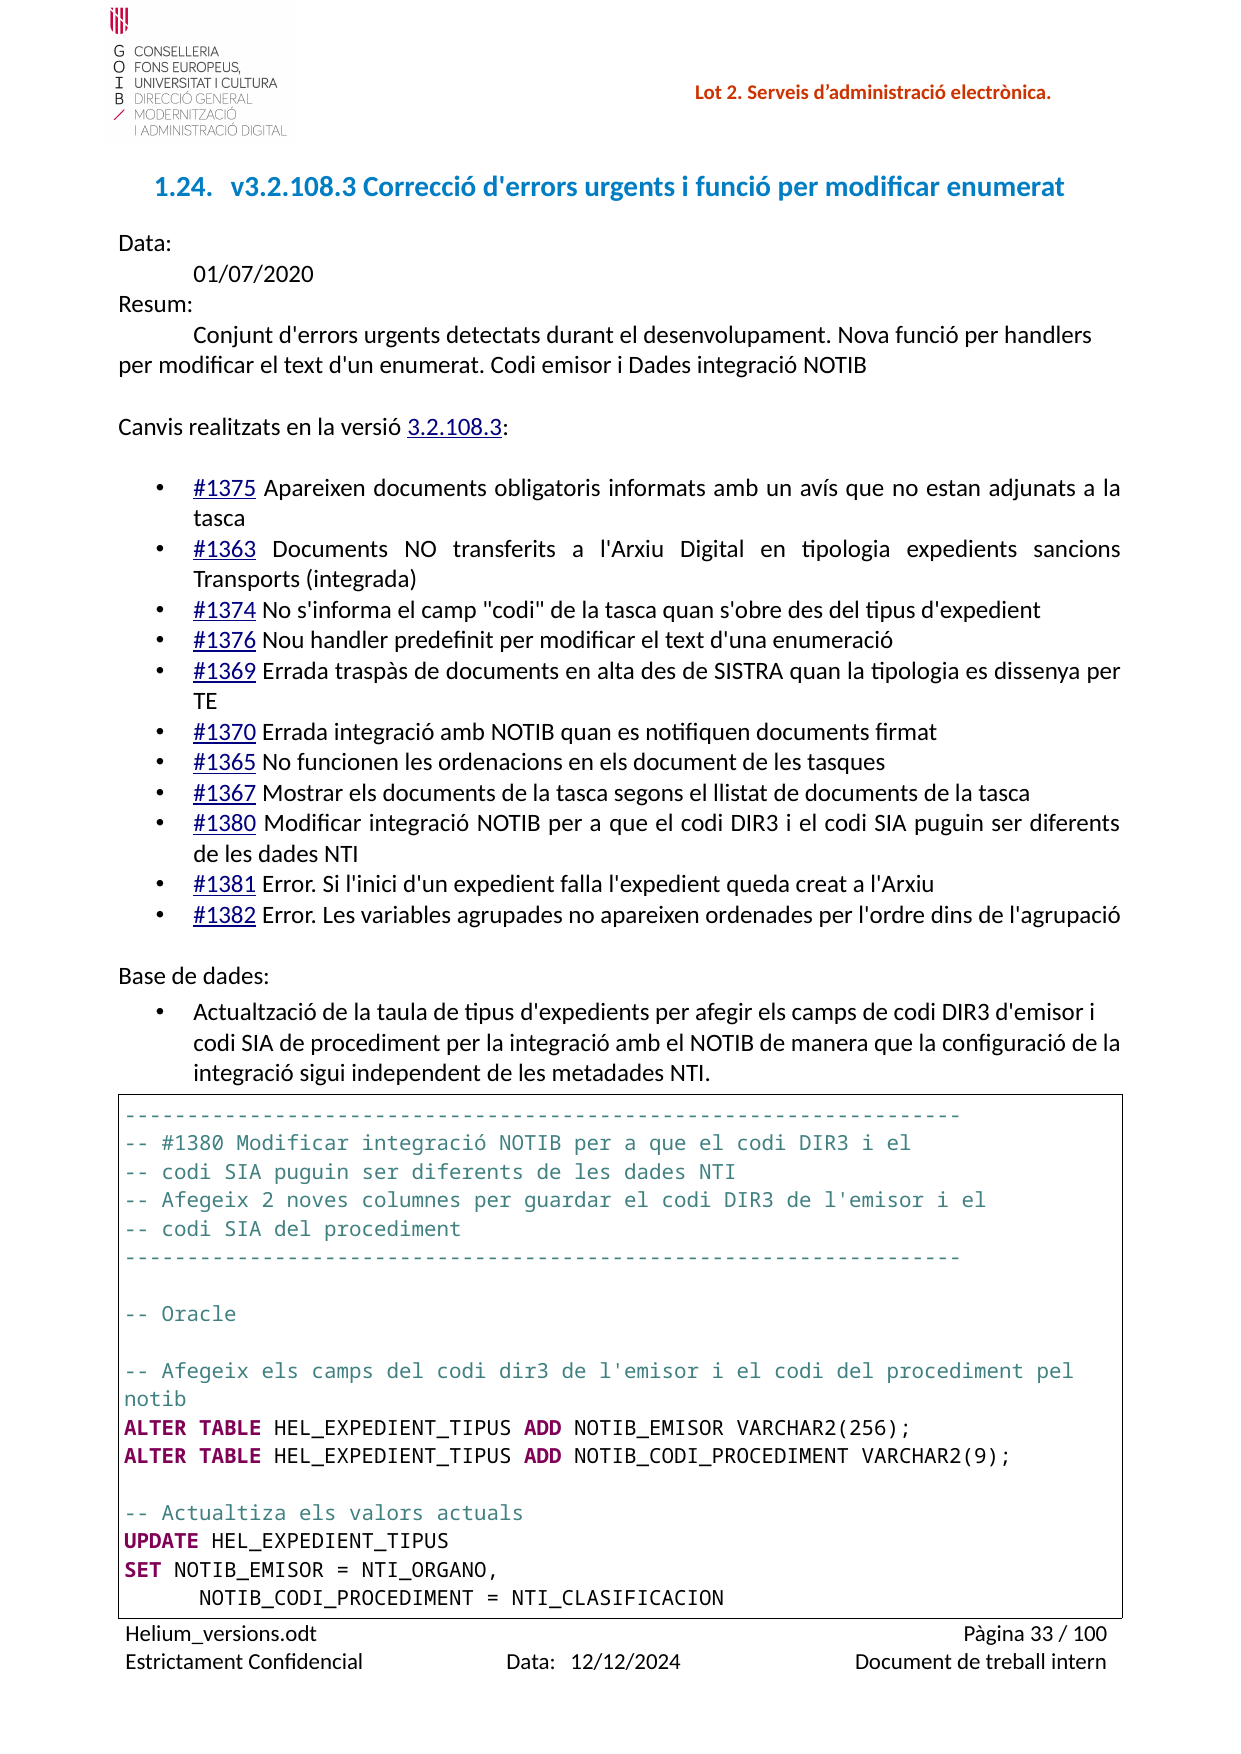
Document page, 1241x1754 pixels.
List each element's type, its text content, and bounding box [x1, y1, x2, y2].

list #1380 Modificar integració NOTIB per a que el codi DIR3 i el codi SIA puguin ser diferents de les dades NTI [156, 807, 1122, 868]
list #1367 Mostrar els documents de la tasca segons el llistat de documents de la tasca [156, 777, 1122, 807]
list #1381 Error. Si l'inici d'un expedient falla l'expedient queda creat a l'Arxiu [156, 868, 1122, 899]
table_header ------------------------------------------------------------------- -- #1380 Modificar integració NOTIB per a que el codi DIR3 i el -- codi SIA puguin ser diferents de les dades NTI -- Afegeix 2 noves columnes per guardar el codi DIR3 de l'emisor i el -- codi SIA del procediment ------------------------------------------------------------------- -- Oracle -- Afegeix els camps del codi dir3 de l'emisor i el codi del procediment pel notib ALTER TABLE HEL_EXPEDIENT_TIPUS ADD NOTIB_EMISOR VARCHAR2(256); ALTER TABLE HEL_EXPEDIENT_TIPUS ADD NOTIB_CODI_PROCEDIMENT VARCHAR2(9); -- Actualtiza els valors actuals UPDATE HEL_EXPEDIENT_TIPUS SET NOTIB_EMISOR = NTI_ORGANO, NOTIB_CODI_PROCEDIMENT = NTI_CLASIFICACION [119, 1095, 1122, 1617]
list #1370 Errada integració amb NOTIB quan es notifiquen documents firmat [156, 716, 1122, 746]
list #1369 Errada traspàs de documents en alta des de SISTRA quan la tipologia es dissenya per TE [156, 655, 1122, 716]
text Conjunt d'errors urgents detectats durant el desenvolupament. Nova funció per handlers per modificar el text d'un enumerat. Codi emisor i Dades integració NOTIB [118, 319, 1122, 380]
list #1363 Documents NO transferits a l'Arxiu Digital en tipologia expedients sancions Transports (integrada) [156, 533, 1122, 594]
list #1374 No s'informa el camp "codi" de la tasca quan s'obre des del tipus d'expedient [156, 594, 1122, 624]
subtitle v3.2.108.3 Correcció d'errors urgents i funció per modificar enumerat [153, 168, 1122, 204]
list #1382 Error. Les variables agrupades no apareixen ordenades per l'ordre dins de l'agrupació [156, 899, 1122, 929]
list Actualtzació de la taula de tipus d'expedients per afegir els camps de codi DIR3 d'emisor i codi SIA de procediment per la integració amb el NOTIB de manera que la configuració de la integració sigui independent de les metadades NTI. [156, 997, 1122, 1088]
list #1376 Nou handler predefinit per modificar el text d'una enumeració [156, 624, 1122, 655]
text Base de dades: [118, 960, 1122, 991]
text 01/07/2020 [118, 258, 1122, 289]
picture [100, 0, 297, 144]
text Resum: [118, 289, 1122, 319]
list #1365 No funcionen les ordenacions en els document de les tasques [156, 746, 1122, 777]
list #1375 Apareixen documents obligatoris informats amb un avís que no estan adjunats a la tasca [156, 472, 1122, 533]
text Data: [118, 228, 1122, 258]
text Canvis realitzats en la versió 3.2.108.3: [118, 411, 1122, 441]
